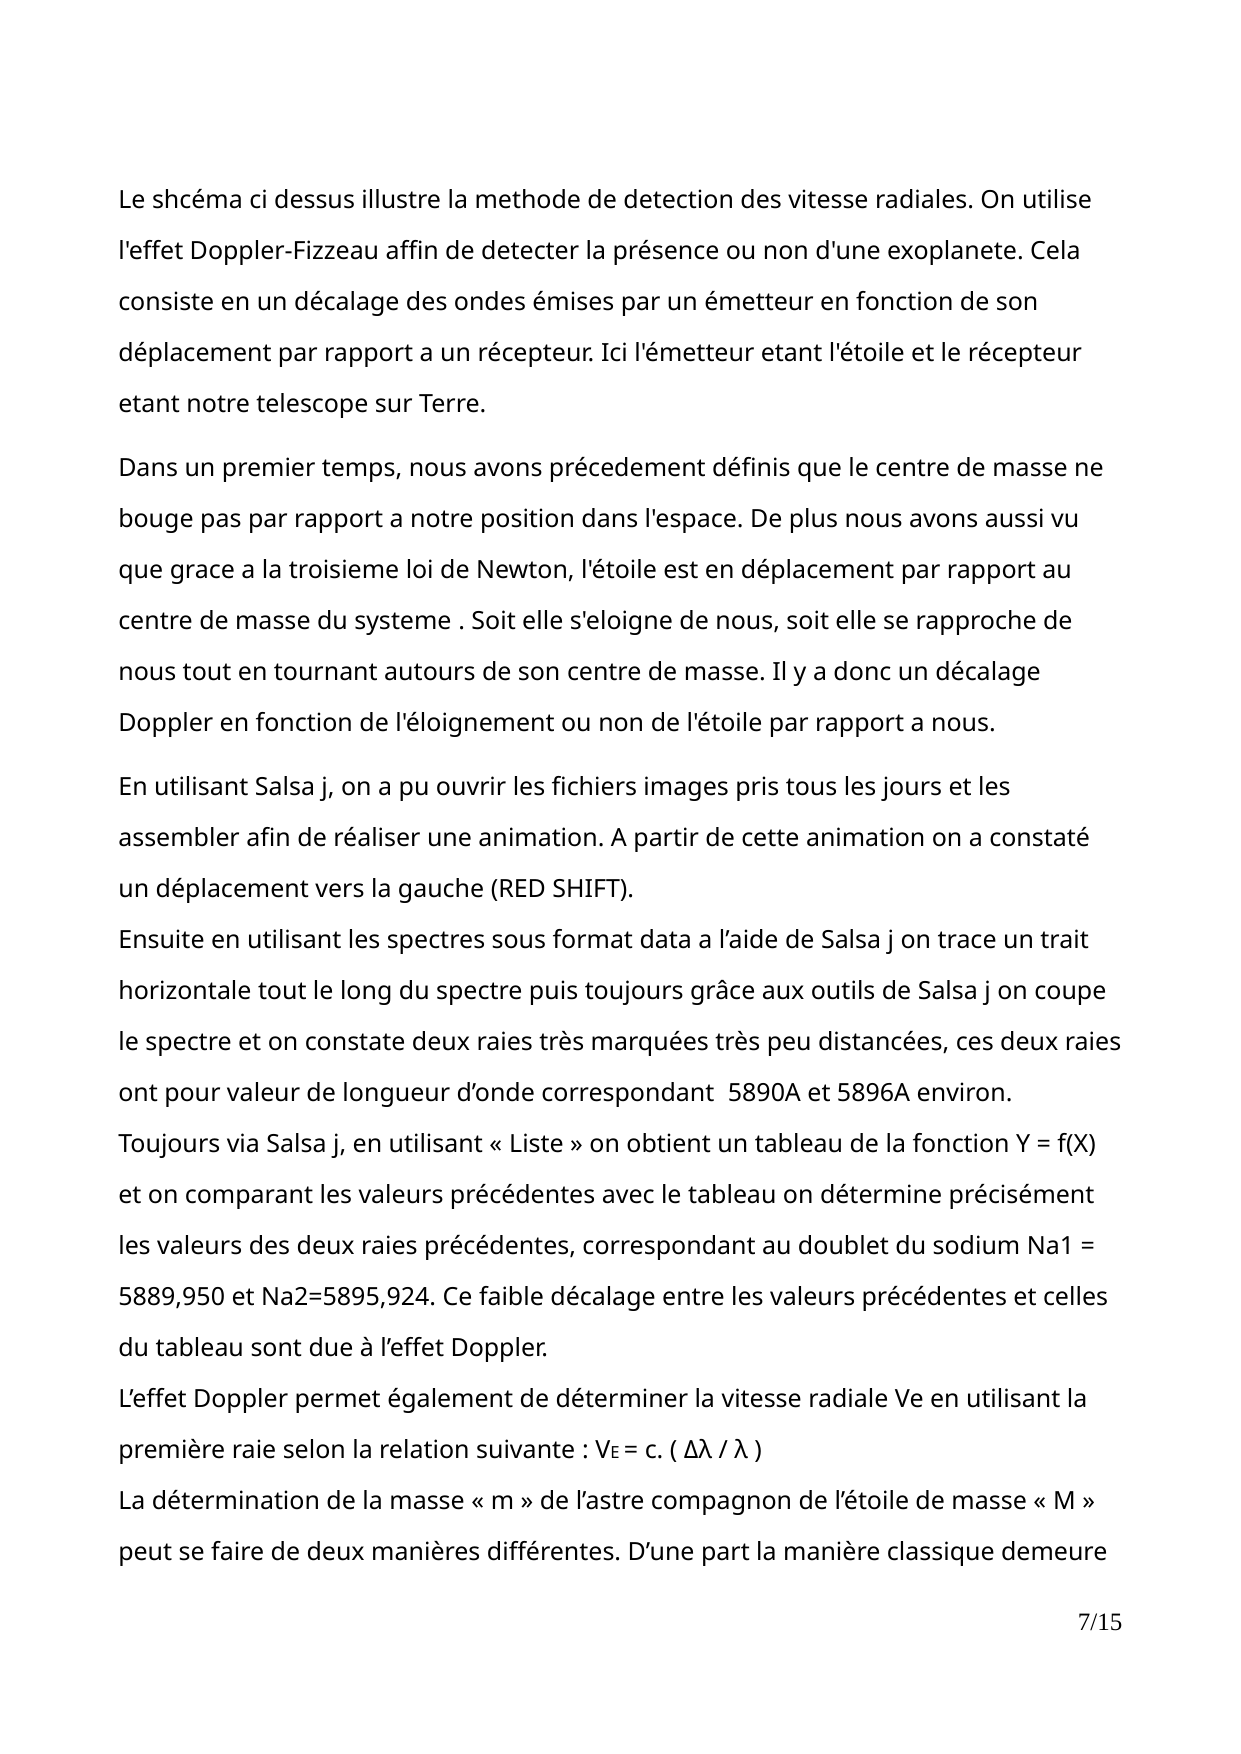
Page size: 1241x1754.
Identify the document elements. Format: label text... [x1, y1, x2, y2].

text En utilisant Salsa j, on a pu ouvrir les fichiers images pris tous les jours et les assembler afin de réaliser une animation. A partir de cette animation on a constaté un déplacement vers la gauche (RED SHIFT). Ensuite en utilisant les spectres sous format data a l’aide de Salsa j on trace un trait horizontale tout le long du spectre puis toujours grâce aux outils de Salsa j on coupe le spectre et on constate deux raies très marquées très peu distancées, ces deux raies ont pour valeur de longueur d’onde correspondant 5890A et 5896A environ. Toujours via Salsa j, en utilisant « Liste » on obtient un tableau de la fonction Y = f(X) et on comparant les valeurs précédentes avec le tableau on détermine précisément les valeurs des deux raies précédentes, correspondant au doublet du sodium Na1 = 5889,950 et Na2=5895,924. Ce faible décalage entre les valeurs précédentes et celles du tableau sont due à l’effet Doppler. L’effet Doppler permet également de déterminer la vitesse radiale Ve en utilisant la première raie selon la relation suivante : VE = c. ( Δλ / λ ) La détermination de la masse « m » de l’astre compagnon de l’étoile de masse « M » peut se faire de deux manières différentes. D’une part la manière classique demeure [118, 768, 1122, 1568]
text Dans un premier temps, nous avons précedement définis que le centre de masse ne bouge pas par rapport a notre position dans l'espace. De plus nous avons aussi vu que grace a la troisieme loi de Newton, l'étoile est en déplacement par rapport au centre de masse du systeme . Soit elle s'eloigne de nous, soit elle se rapproche de nous tout en tournant autours de son centre de masse. Il y a donc un décalage Doppler en fonction de l'éloignement ou non de l'étoile par rapport a nous. [118, 449, 1122, 739]
text Le shcéma ci dessus illustre la methode de detection des vitesse radiales. On utilise l'effet Doppler-Fizzeau affin de detecter la présence ou non d'une exoplanete. Cela consiste en un décalage des ondes émises par un émetteur en fonction de son déplacement par rapport a un récepteur. Ici l'émetteur etant l'étoile et le récepteur etant notre telescope sur Terre. [118, 182, 1122, 420]
